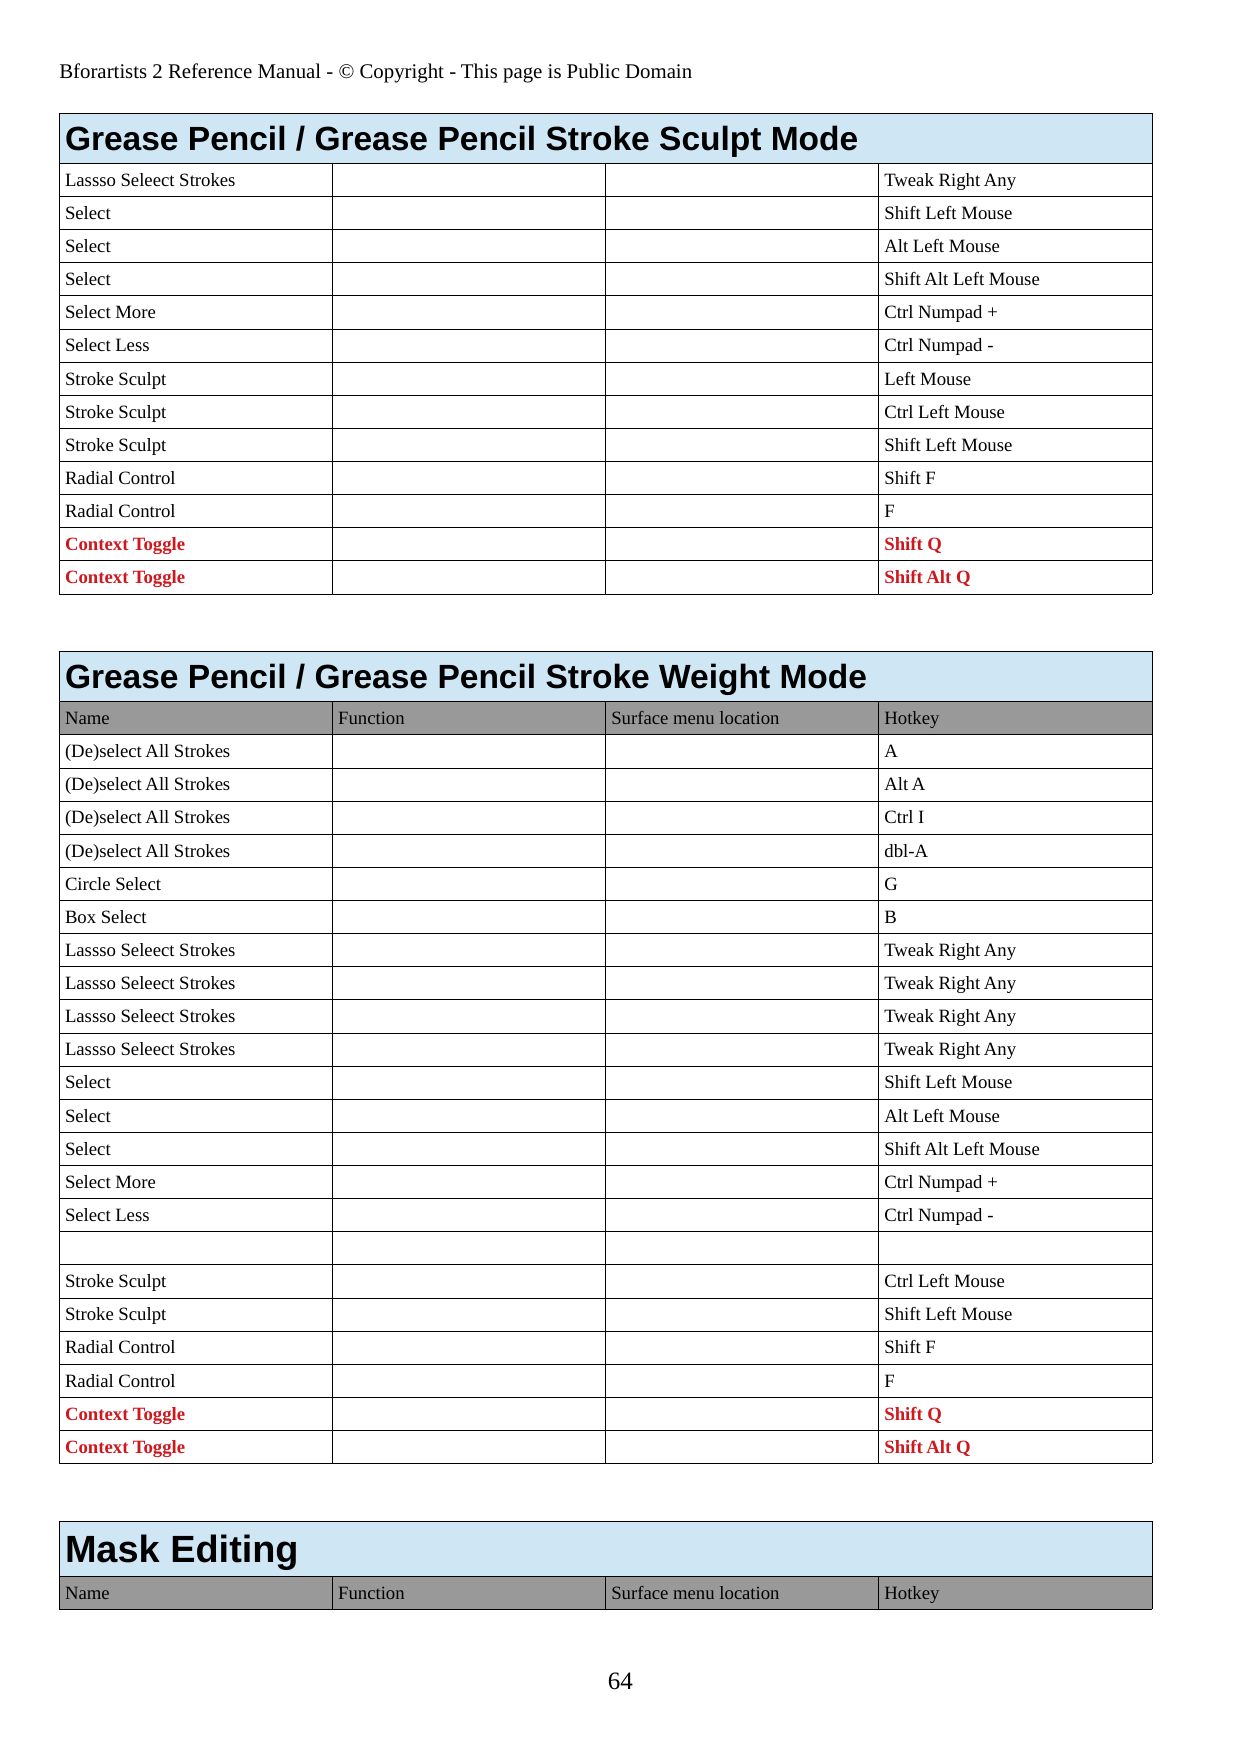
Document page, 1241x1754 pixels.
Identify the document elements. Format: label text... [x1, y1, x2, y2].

table_cell Shift Left Mouse [879, 197, 1152, 229]
table_cell Select Less [60, 1199, 332, 1231]
table_cell [333, 1232, 605, 1264]
table_cell [333, 967, 605, 999]
table_cell Ctrl Numpad - [879, 330, 1152, 362]
table_cell [333, 1365, 605, 1397]
table_header Grease Pencil / Grease Pencil Stroke Weight Mode [60, 652, 1152, 701]
table_cell [606, 230, 878, 262]
table_cell Tweak Right Any [879, 967, 1152, 999]
table_cell Name [60, 702, 332, 734]
table_cell Box Select [60, 901, 332, 933]
table_cell Radial Control [60, 462, 332, 494]
table_cell Surface menu location [606, 1577, 878, 1609]
table_cell Stroke Sculpt [60, 363, 332, 395]
table_cell Select Less [60, 330, 332, 362]
table_cell Select [60, 197, 332, 229]
table_cell [606, 1000, 878, 1032]
table_cell F [879, 495, 1152, 527]
table_cell [333, 164, 605, 196]
table_cell [606, 1265, 878, 1297]
table_cell Tweak Right Any [879, 934, 1152, 966]
table_cell Lassso Seleect Strokes [60, 164, 332, 196]
table_cell [606, 462, 878, 494]
table_cell Select More [60, 296, 332, 328]
table_cell [333, 1299, 605, 1331]
table_cell Context Toggle [60, 1398, 332, 1430]
table_cell Select [60, 263, 332, 295]
table_cell [333, 330, 605, 362]
table_cell [606, 1398, 878, 1430]
table_cell [333, 1199, 605, 1231]
table_cell [60, 1232, 332, 1264]
table_cell [606, 1299, 878, 1331]
table_cell [606, 1232, 878, 1264]
table_cell Lassso Seleect Strokes [60, 934, 332, 966]
table_cell [606, 330, 878, 362]
table_cell [606, 495, 878, 527]
table_cell [333, 802, 605, 834]
table_cell [333, 769, 605, 801]
table_cell Select More [60, 1166, 332, 1198]
table_cell Tweak Right Any [879, 1034, 1152, 1066]
table_cell [333, 1332, 605, 1364]
table_cell [333, 263, 605, 295]
table_cell Shift Left Mouse [879, 1067, 1152, 1099]
table_cell [606, 735, 878, 767]
table_cell [333, 735, 605, 767]
table_cell Radial Control [60, 1365, 332, 1397]
table_cell [333, 1133, 605, 1165]
table_cell [333, 868, 605, 900]
table_cell Shift F [879, 462, 1152, 494]
table_cell (De)select All Strokes [60, 802, 332, 834]
table_cell Select [60, 230, 332, 262]
table_cell Context Toggle [60, 528, 332, 560]
table_cell Ctrl Numpad + [879, 1166, 1152, 1198]
table_cell Ctrl Left Mouse [879, 1265, 1152, 1297]
table_cell [333, 1398, 605, 1430]
table_cell Select [60, 1067, 332, 1099]
table_cell [333, 1000, 605, 1032]
table_cell Stroke Sculpt [60, 396, 332, 428]
table_cell Ctrl Numpad - [879, 1199, 1152, 1231]
table_cell Shift Q [879, 528, 1152, 560]
table_cell [606, 429, 878, 461]
table_cell [333, 561, 605, 593]
table_cell [606, 901, 878, 933]
table_cell [606, 1034, 878, 1066]
table_cell Shift Alt Q [879, 1431, 1152, 1463]
table_cell [333, 835, 605, 867]
table_cell Select [60, 1100, 332, 1132]
table_cell Left Mouse [879, 363, 1152, 395]
table_cell [606, 363, 878, 395]
table_cell Name [60, 1577, 332, 1609]
table_cell [333, 197, 605, 229]
table_cell Stroke Sculpt [60, 1299, 332, 1331]
table_cell [606, 561, 878, 593]
table_cell [606, 164, 878, 196]
table_cell Stroke Sculpt [60, 1265, 332, 1297]
table_cell [606, 1133, 878, 1165]
table_cell Alt Left Mouse [879, 1100, 1152, 1132]
table_cell (De)select All Strokes [60, 835, 332, 867]
table_cell Function [333, 702, 605, 734]
table_cell [333, 363, 605, 395]
table_cell Tweak Right Any [879, 164, 1152, 196]
table_cell Shift Q [879, 1398, 1152, 1430]
table_cell Shift F [879, 1332, 1152, 1364]
table_cell [333, 1431, 605, 1463]
table_cell dbl-A [879, 835, 1152, 867]
table_cell [606, 835, 878, 867]
table_cell [333, 296, 605, 328]
table_cell [333, 528, 605, 560]
table_cell [606, 1365, 878, 1397]
table_cell [606, 197, 878, 229]
table_cell [333, 1166, 605, 1198]
table_cell Shift Alt Left Mouse [879, 1133, 1152, 1165]
table_cell Ctrl Left Mouse [879, 396, 1152, 428]
table_cell B [879, 901, 1152, 933]
table_cell Shift Alt Q [879, 561, 1152, 593]
table_cell [606, 396, 878, 428]
table_cell [606, 1067, 878, 1099]
table_cell [333, 934, 605, 966]
table_cell Select [60, 1133, 332, 1165]
table_cell Ctrl I [879, 802, 1152, 834]
table_cell Hotkey [879, 702, 1152, 734]
table_header Mask Editing [60, 1522, 1152, 1576]
table_cell Alt A [879, 769, 1152, 801]
table_cell [333, 1100, 605, 1132]
table_cell [606, 934, 878, 966]
table_cell G [879, 868, 1152, 900]
table_cell [333, 1067, 605, 1099]
table_cell [333, 901, 605, 933]
table_cell Circle Select [60, 868, 332, 900]
table_cell [606, 1100, 878, 1132]
table_cell [333, 495, 605, 527]
table_cell [333, 230, 605, 262]
table_cell Lassso Seleect Strokes [60, 1000, 332, 1032]
table_cell Surface menu location [606, 702, 878, 734]
table_cell [606, 1199, 878, 1231]
table_cell [606, 1332, 878, 1364]
table_cell [333, 396, 605, 428]
table_cell Hotkey [879, 1577, 1152, 1609]
table_cell (De)select All Strokes [60, 769, 332, 801]
table_cell Function [333, 1577, 605, 1609]
table_cell Ctrl Numpad + [879, 296, 1152, 328]
table_cell [606, 296, 878, 328]
table_header Grease Pencil / Grease Pencil Stroke Sculpt Mode [60, 114, 1152, 163]
table_cell [606, 1431, 878, 1463]
table_cell Alt Left Mouse [879, 230, 1152, 262]
table_cell [333, 1034, 605, 1066]
table_cell Stroke Sculpt [60, 429, 332, 461]
table_cell Context Toggle [60, 1431, 332, 1463]
table_cell [333, 429, 605, 461]
table_cell [606, 769, 878, 801]
table_cell Tweak Right Any [879, 1000, 1152, 1032]
table_cell Lassso Seleect Strokes [60, 1034, 332, 1066]
table_cell [606, 868, 878, 900]
table_cell Radial Control [60, 495, 332, 527]
table_cell Radial Control [60, 1332, 332, 1364]
table_cell [879, 1232, 1152, 1264]
table_cell [606, 967, 878, 999]
table_cell [606, 263, 878, 295]
table_cell (De)select All Strokes [60, 735, 332, 767]
table_cell [606, 802, 878, 834]
table_cell [606, 1166, 878, 1198]
table_cell Context Toggle [60, 561, 332, 593]
table_cell Lassso Seleect Strokes [60, 967, 332, 999]
table_cell [333, 462, 605, 494]
table_cell A [879, 735, 1152, 767]
table_cell [333, 1265, 605, 1297]
table_cell Shift Left Mouse [879, 429, 1152, 461]
table_cell Shift Left Mouse [879, 1299, 1152, 1331]
table_cell Shift Alt Left Mouse [879, 263, 1152, 295]
table_cell F [879, 1365, 1152, 1397]
table_cell [606, 528, 878, 560]
